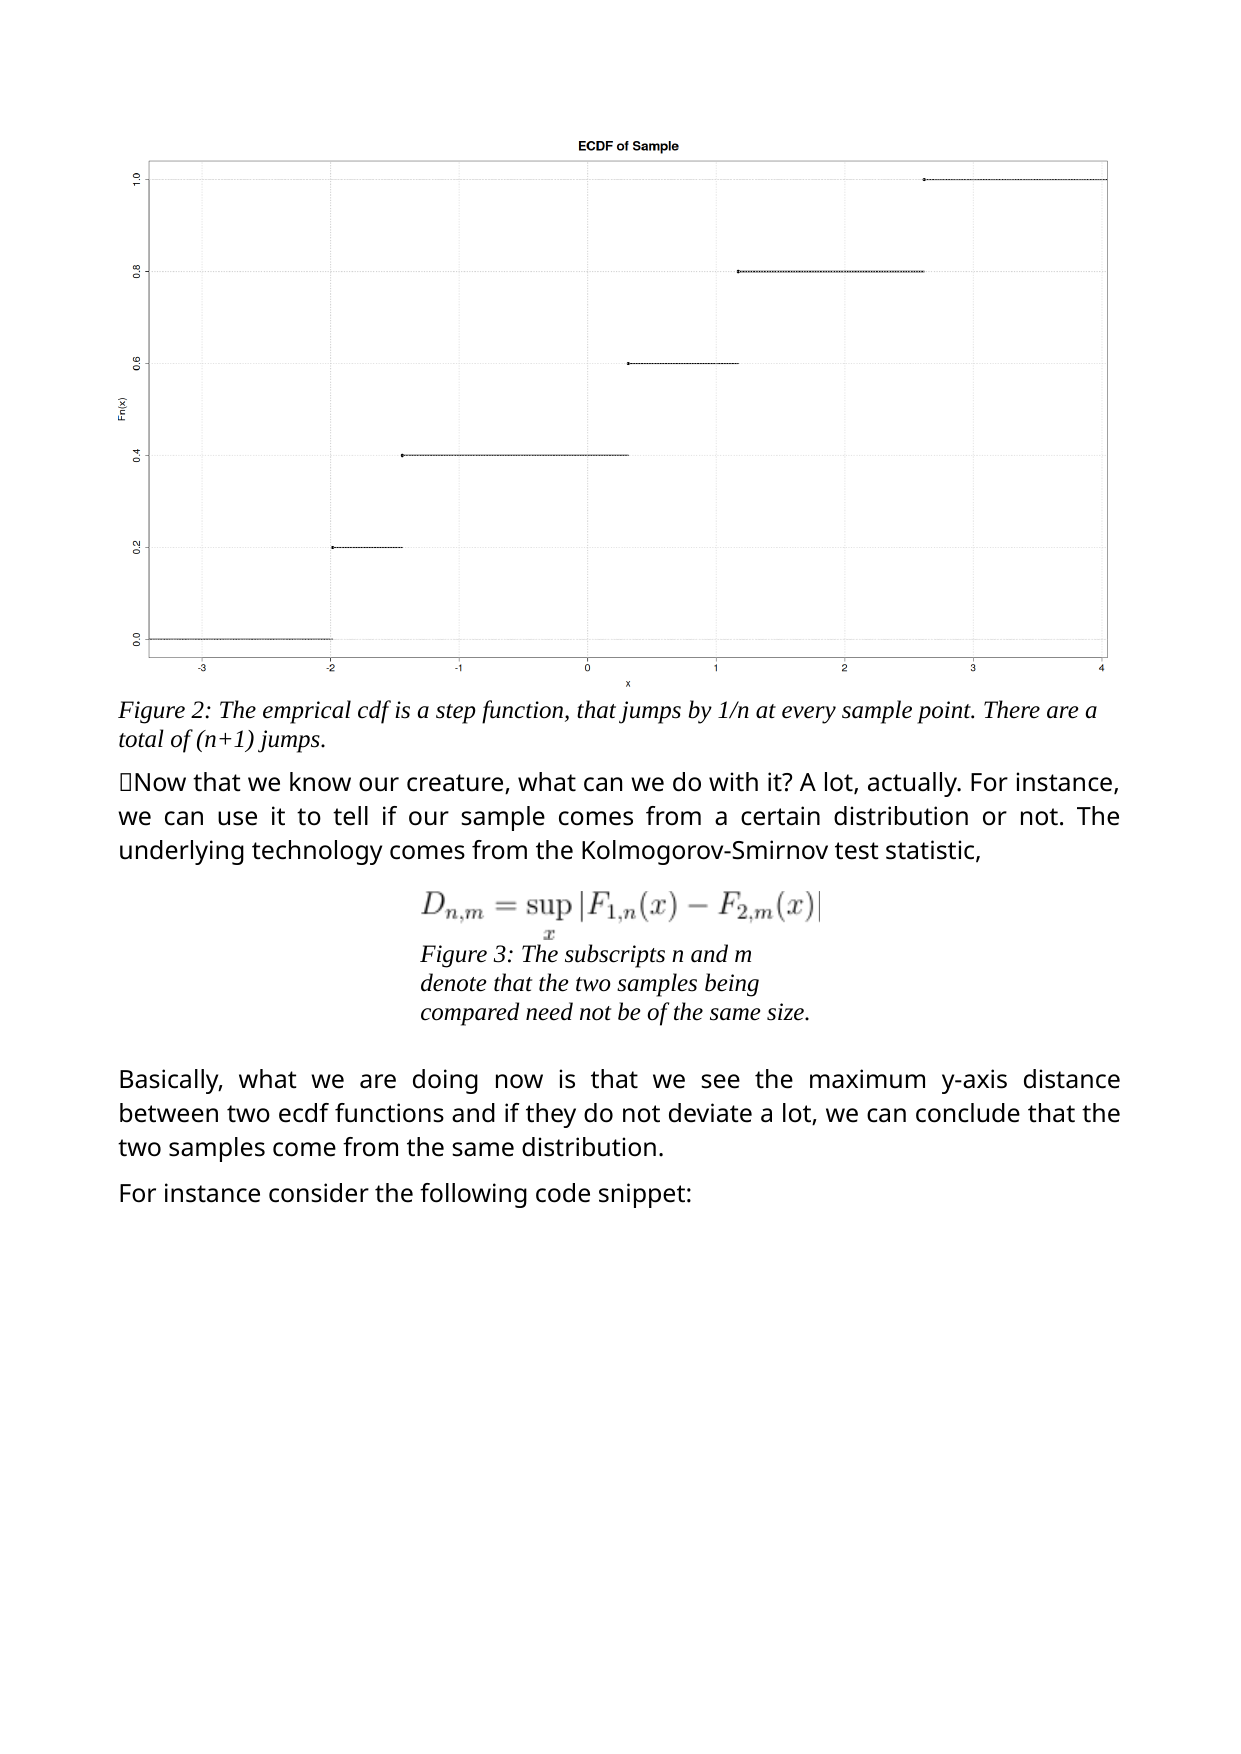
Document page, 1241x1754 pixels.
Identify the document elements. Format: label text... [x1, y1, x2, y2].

text Figure 3: The subscripts n and m denote that the two samples being compared need not be of the same size. [420, 940, 820, 1026]
text 💡Now that we know our creature, what can we do with it? A lot, actually. For instance, we can use it to tell if our sample comes from a certain distribution or not. The underlying technology comes from the Kolmogorov-Smirnov test statistic, [118, 764, 1122, 867]
text Basically, what we are doing now is that we see the maximum y-axis distance between two ecdf functions and if they do not deviate a lot, we can conclude that the two samples come from the same distribution. [118, 1062, 1122, 1164]
text For instance consider the following code snippet: [118, 1176, 1122, 1210]
picture [118, 130, 1123, 696]
text Figure 2: The emprical cdf is a step function, that jumps by 1/n at every sample point. There are a total of (n+1) jumps. [118, 696, 1122, 753]
picture [420, 891, 820, 940]
